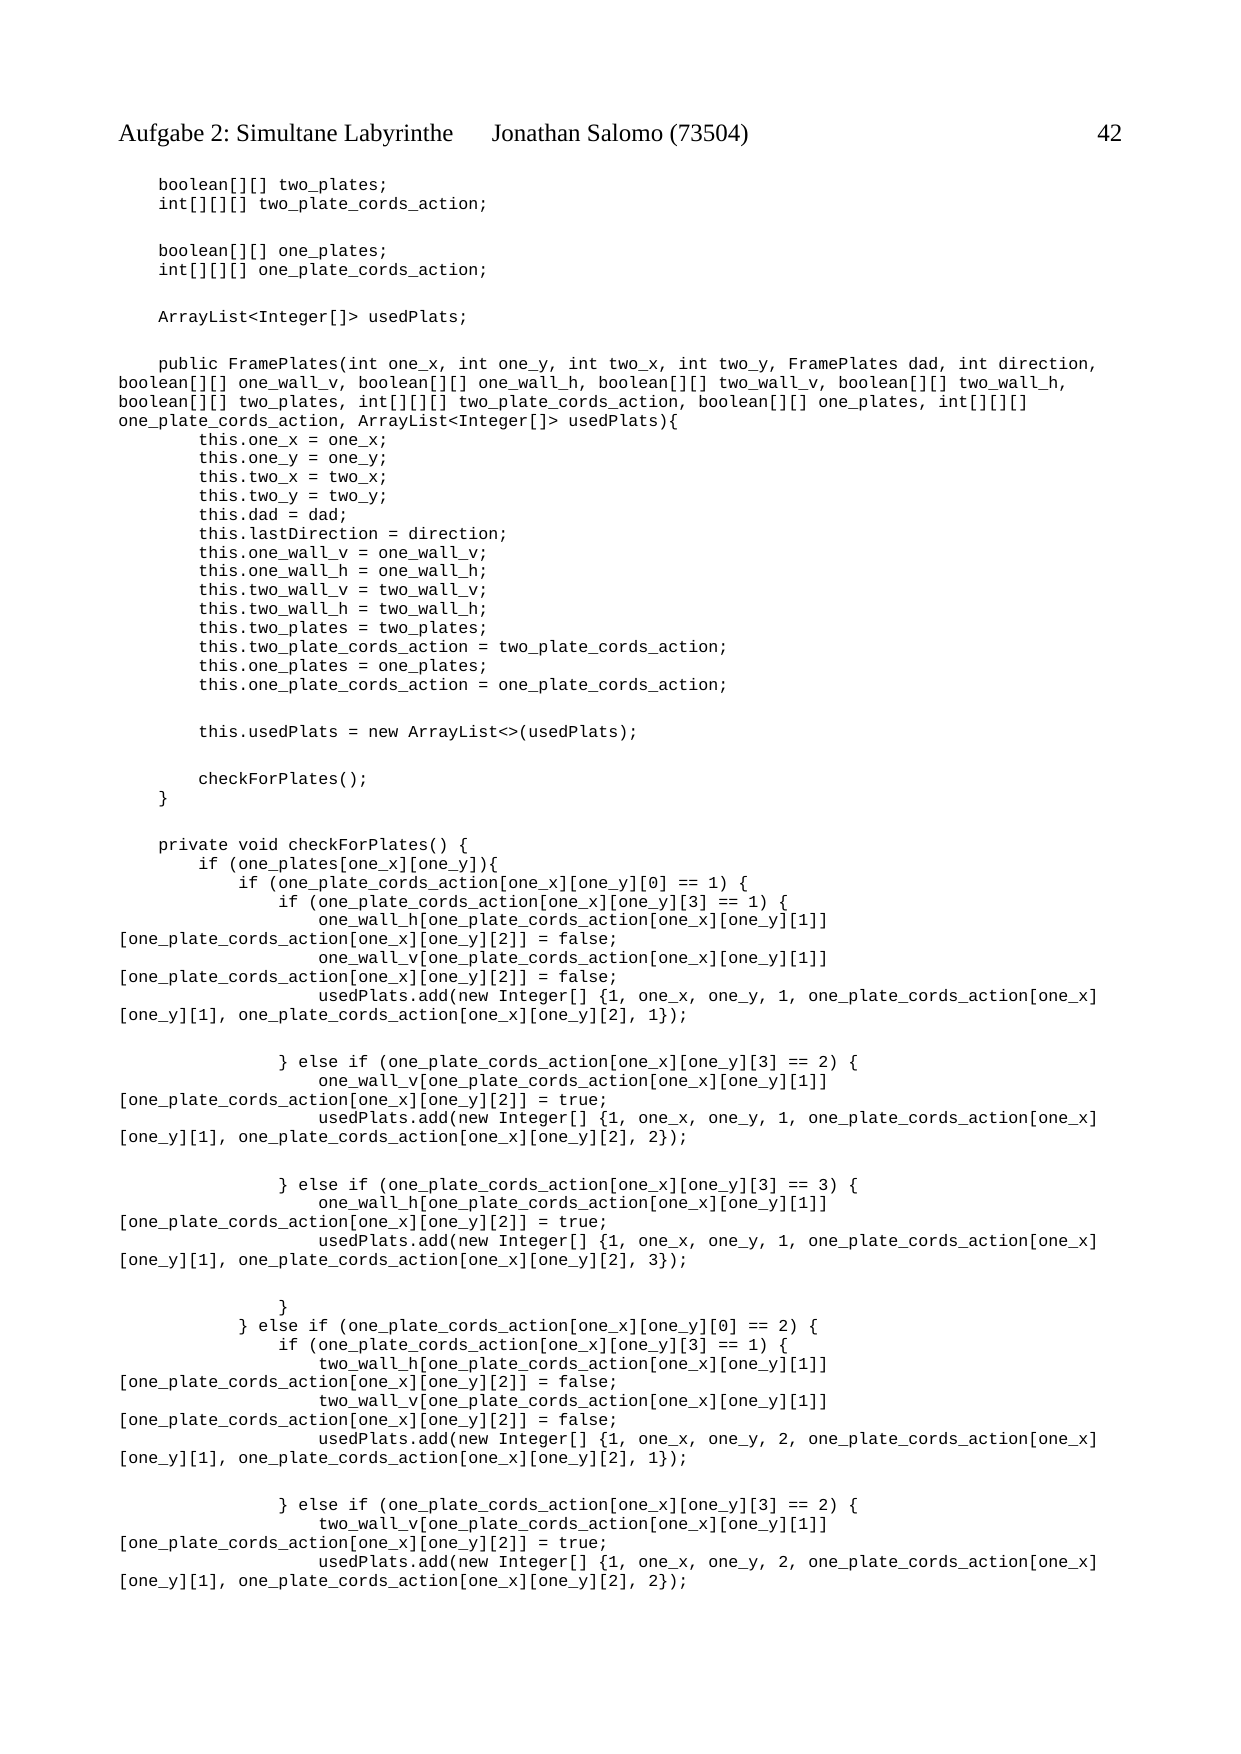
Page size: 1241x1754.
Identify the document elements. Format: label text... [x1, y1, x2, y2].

text if (one_plate_cords_action[one_x][one_y][0] == 1) { [118, 874, 1122, 893]
text two_wall_v[one_plate_cords_action[one_x][one_y][1]][one_plate_cords_action[one_x][one_y][2]] = true; [118, 1516, 1122, 1553]
text int[][][] two_plate_cords_action; [118, 195, 1122, 214]
text boolean[][] one_plates; [118, 242, 1122, 261]
text this.two_plates = two_plates; [118, 619, 1122, 638]
text public FramePlates(int one_x, int one_y, int two_x, int two_y, FramePlates dad, int direction, boolean[][] one_wall_v, boolean[][] one_wall_h, boolean[][] two_wall_v, boolean[][] two_wall_h, boolean[][] two_plates, int[][][] two_plate_cords_action, boolean[][] one_plates, int[][][] one_plate_cords_action, ArrayList<Integer[]> usedPlats){ [118, 356, 1122, 431]
text usedPlats.add(new Integer[] {1, one_x, one_y, 1, one_plate_cords_action[one_x][one_y][1], one_plate_cords_action[one_x][one_y][2], 3}); [118, 1233, 1122, 1270]
text two_wall_v[one_plate_cords_action[one_x][one_y][1]][one_plate_cords_action[one_x][one_y][2]] = false; [118, 1393, 1122, 1431]
text int[][][] one_plate_cords_action; [118, 261, 1122, 280]
text this.two_wall_h = two_wall_h; [118, 601, 1122, 619]
text this.two_y = two_y; [118, 488, 1122, 506]
text this.two_x = two_x; [118, 469, 1122, 488]
text boolean[][] two_plates; [118, 176, 1122, 195]
text } else if (one_plate_cords_action[one_x][one_y][3] == 2) { [118, 1497, 1122, 1516]
text usedPlats.add(new Integer[] {1, one_x, one_y, 2, one_plate_cords_action[one_x][one_y][1], one_plate_cords_action[one_x][one_y][2], 1}); [118, 1431, 1122, 1468]
text this.usedPlats = new ArrayList<>(usedPlats); [118, 723, 1122, 742]
text } [118, 1299, 1122, 1317]
text this.two_plate_cords_action = two_plate_cords_action; [118, 638, 1122, 657]
text if (one_plate_cords_action[one_x][one_y][3] == 1) { [118, 893, 1122, 912]
text this.one_wall_h = one_wall_h; [118, 563, 1122, 582]
text usedPlats.add(new Integer[] {1, one_x, one_y, 1, one_plate_cords_action[one_x][one_y][1], one_plate_cords_action[one_x][one_y][2], 2}); [118, 1110, 1122, 1148]
text one_wall_h[one_plate_cords_action[one_x][one_y][1]][one_plate_cords_action[one_x][one_y][2]] = true; [118, 1195, 1122, 1233]
text this.one_y = one_y; [118, 450, 1122, 469]
text this.one_plate_cords_action = one_plate_cords_action; [118, 676, 1122, 695]
text usedPlats.add(new Integer[] {1, one_x, one_y, 1, one_plate_cords_action[one_x][one_y][1], one_plate_cords_action[one_x][one_y][2], 1}); [118, 987, 1122, 1025]
text usedPlats.add(new Integer[] {1, one_x, one_y, 2, one_plate_cords_action[one_x][one_y][1], one_plate_cords_action[one_x][one_y][2], 2}); [118, 1553, 1122, 1591]
text one_wall_h[one_plate_cords_action[one_x][one_y][1]][one_plate_cords_action[one_x][one_y][2]] = false; [118, 912, 1122, 950]
text one_wall_v[one_plate_cords_action[one_x][one_y][1]][one_plate_cords_action[one_x][one_y][2]] = true; [118, 1072, 1122, 1110]
text } else if (one_plate_cords_action[one_x][one_y][3] == 3) { [118, 1176, 1122, 1195]
text } [118, 789, 1122, 808]
text } else if (one_plate_cords_action[one_x][one_y][3] == 2) { [118, 1053, 1122, 1072]
text two_wall_h[one_plate_cords_action[one_x][one_y][1]][one_plate_cords_action[one_x][one_y][2]] = false; [118, 1355, 1122, 1393]
text private void checkForPlates() { [118, 837, 1122, 855]
text this.one_x = one_x; [118, 431, 1122, 450]
text } else if (one_plate_cords_action[one_x][one_y][0] == 2) { [118, 1317, 1122, 1336]
text this.lastDirection = direction; [118, 525, 1122, 544]
text this.dad = dad; [118, 506, 1122, 525]
text this.two_wall_v = two_wall_v; [118, 582, 1122, 601]
text if (one_plate_cords_action[one_x][one_y][3] == 1) { [118, 1336, 1122, 1355]
text ArrayList<Integer[]> usedPlats; [118, 308, 1122, 327]
text checkForPlates(); [118, 771, 1122, 789]
text this.one_plates = one_plates; [118, 657, 1122, 676]
text if (one_plates[one_x][one_y]){ [118, 855, 1122, 874]
text one_wall_v[one_plate_cords_action[one_x][one_y][1]][one_plate_cords_action[one_x][one_y][2]] = false; [118, 950, 1122, 987]
text this.one_wall_v = one_wall_v; [118, 544, 1122, 563]
